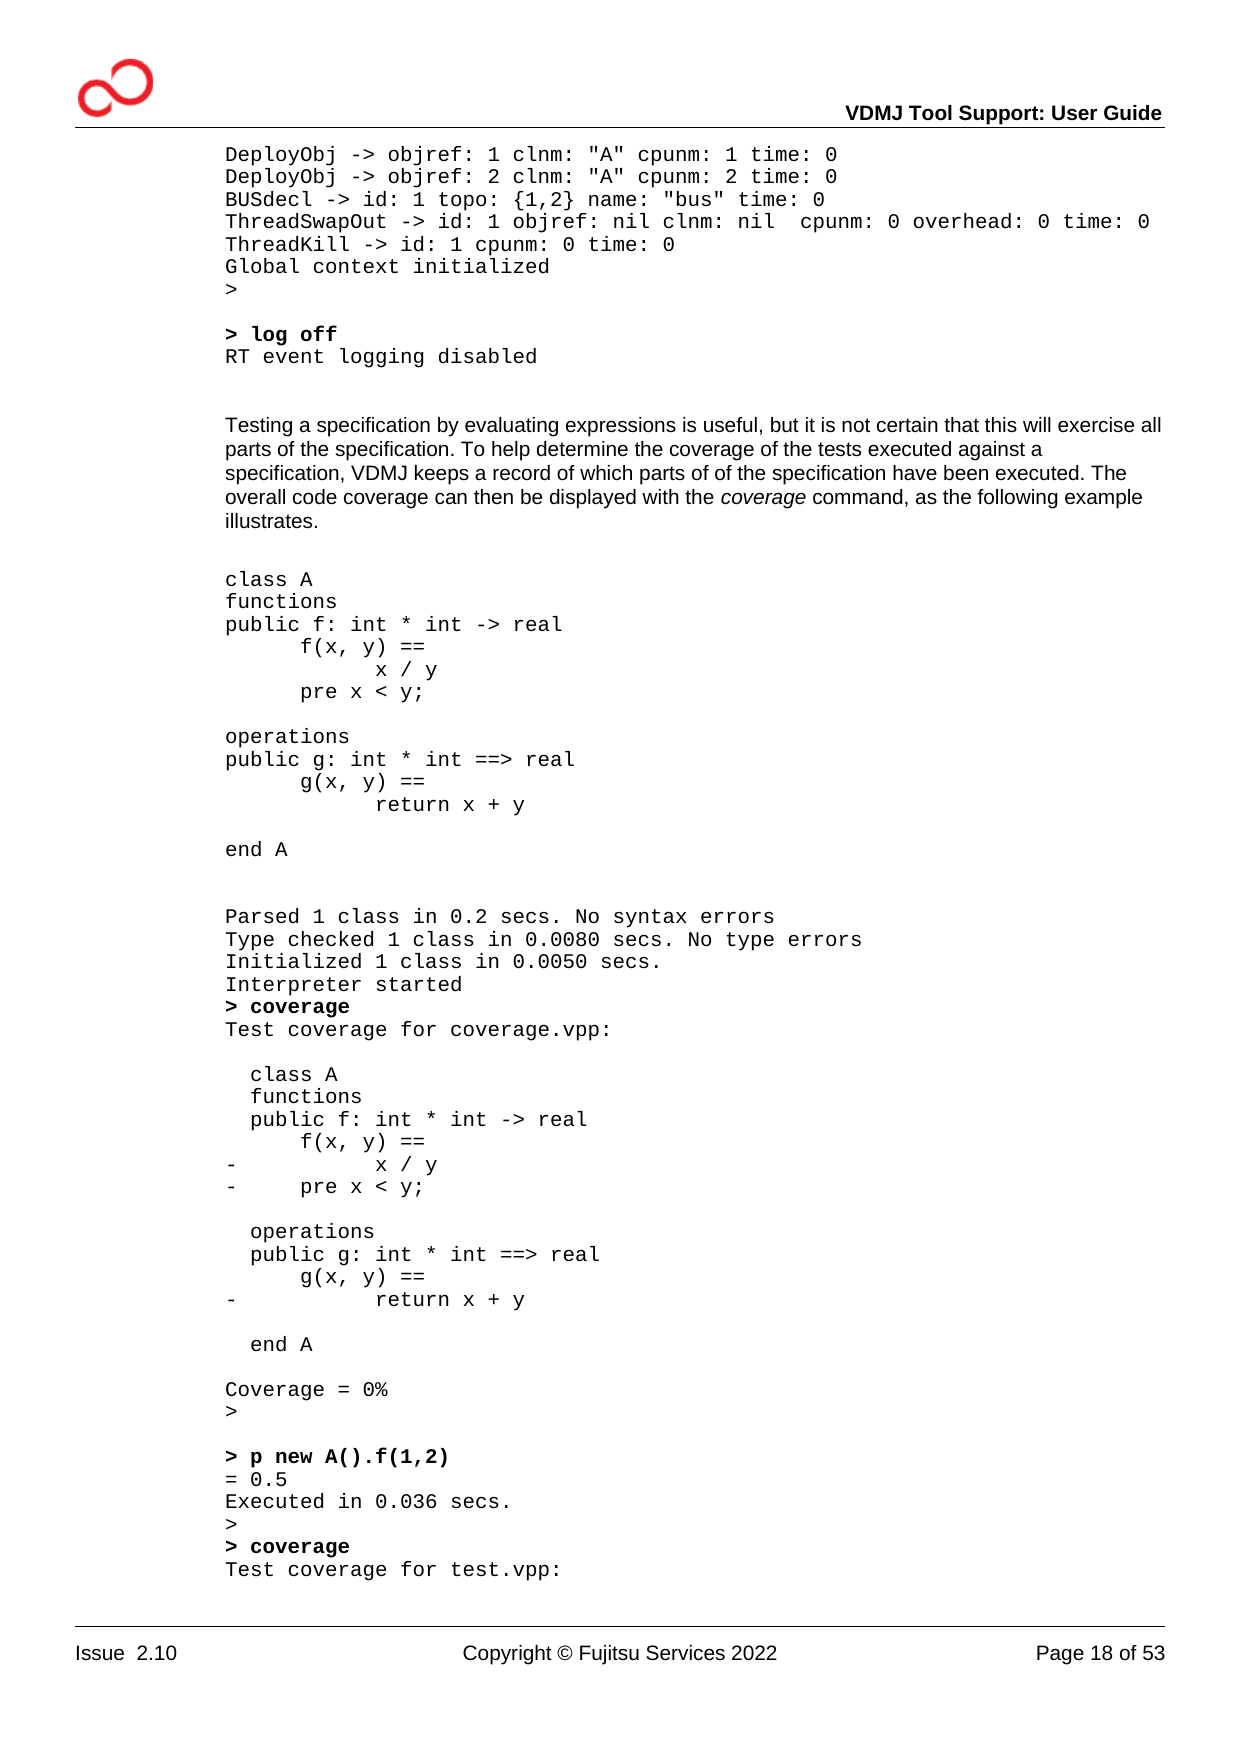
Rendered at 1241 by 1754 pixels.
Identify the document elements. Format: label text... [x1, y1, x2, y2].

text return x + y [225, 793, 1165, 816]
text = 0.5 [225, 1468, 1165, 1491]
text public f: int * int -> real [225, 613, 1165, 636]
text public g: int * int ==> real [225, 1243, 1165, 1266]
text - pre x < y; [225, 1176, 1165, 1198]
text > p new A().f(1,2) [225, 1446, 1165, 1468]
text > [225, 1401, 1165, 1423]
text operations [225, 726, 1165, 748]
text RT event logging disabled [225, 346, 1165, 368]
text > [225, 278, 1165, 301]
text > [225, 1513, 1165, 1536]
text BUSdecl -> id: 1 topo: {1,2} name: "bus" time: 0 [225, 188, 1165, 211]
text functions [225, 1086, 1165, 1108]
text public g: int * int ==> real [225, 748, 1165, 771]
text Interpreter started [225, 973, 1165, 996]
text public f: int * int -> real [225, 1108, 1165, 1131]
text f(x, y) == [225, 1131, 1165, 1153]
text x / y [225, 658, 1165, 681]
text class A [225, 1063, 1165, 1086]
text ThreadSwapOut -> id: 1 objref: nil clnm: nil cpunm: 0 overhead: 0 time: 0 [225, 211, 1165, 233]
picture [78, 52, 153, 127]
text g(x, y) == [225, 1266, 1165, 1288]
text Global context initialized [225, 256, 1165, 278]
text Coverage = 0% [225, 1378, 1165, 1401]
text Executed in 0.036 secs. [225, 1491, 1165, 1513]
text end A [225, 1333, 1165, 1356]
text g(x, y) == [225, 771, 1165, 793]
text - return x + y [225, 1288, 1165, 1311]
text Initialized 1 class in 0.0050 secs. [225, 951, 1165, 973]
text Type checked 1 class in 0.0080 secs. No type errors [225, 928, 1165, 951]
text f(x, y) == [225, 636, 1165, 658]
text > coverage [225, 996, 1165, 1018]
text ThreadKill -> id: 1 cpunm: 0 time: 0 [225, 233, 1165, 256]
text end A [225, 838, 1165, 861]
text Test coverage for coverage.vpp: [225, 1018, 1165, 1041]
text DeployObj -> objref: 2 clnm: "A" cpunm: 2 time: 0 [225, 166, 1165, 188]
text Testing a specification by evaluating expressions is useful, but it is not certain that this will exercise all parts of the specification. To help determine the coverage of the tests executed against a specification, VDMJ keeps a record of which parts of of the specification have been executed. The overall code coverage can then be displayed with the coverage command, as the following example illustrates. [225, 413, 1165, 533]
text - x / y [225, 1153, 1165, 1176]
text operations [225, 1221, 1165, 1243]
text Parsed 1 class in 0.2 secs. No syntax errors [225, 906, 1165, 928]
text functions [225, 591, 1165, 613]
text pre x < y; [225, 681, 1165, 703]
text class A [225, 568, 1165, 591]
text Test coverage for test.vpp: [225, 1558, 1165, 1581]
text > log off [225, 323, 1165, 346]
text DeployObj -> objref: 1 clnm: "A" cpunm: 1 time: 0 [225, 143, 1165, 166]
text > coverage [225, 1536, 1165, 1558]
